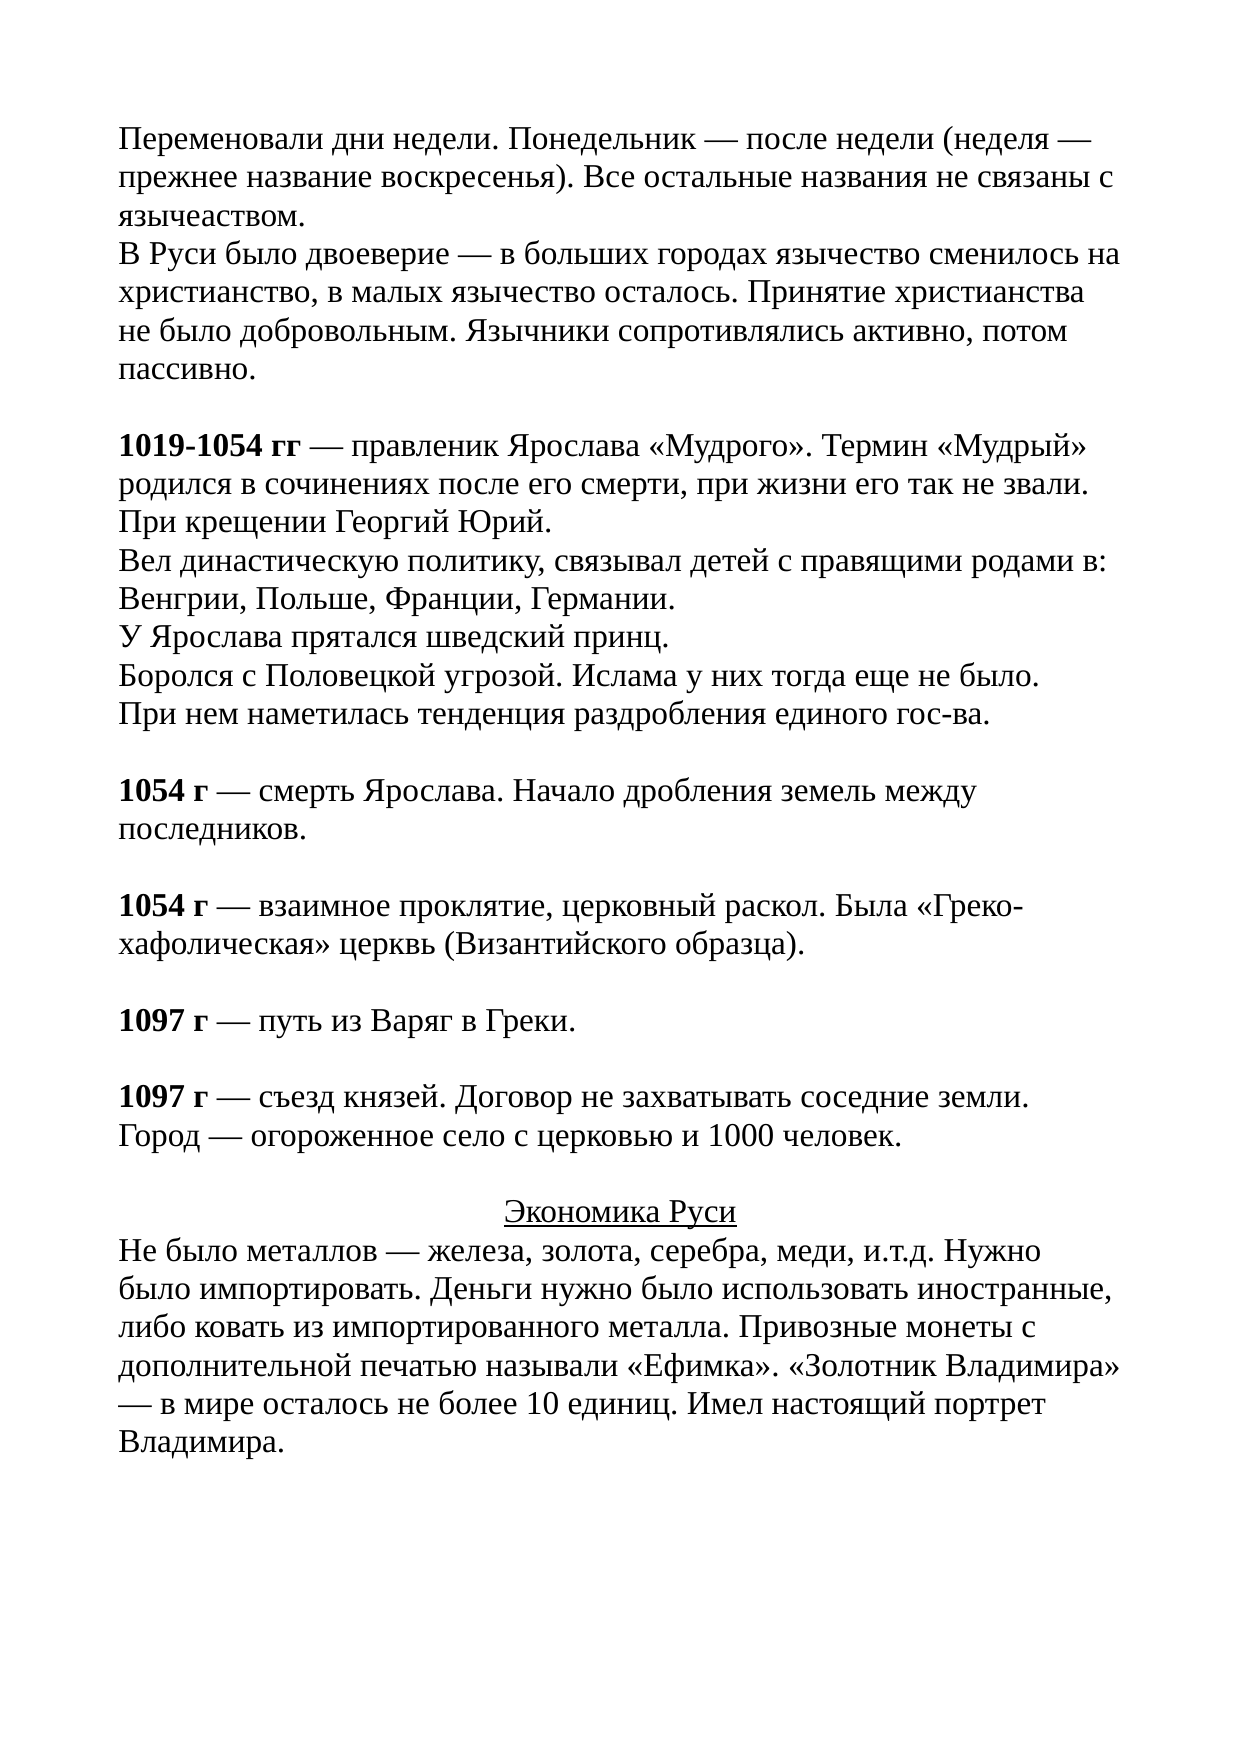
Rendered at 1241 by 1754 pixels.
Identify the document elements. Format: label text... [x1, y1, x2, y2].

text У Ярослава прятался шведский принц. [118, 616, 1122, 655]
text 1097 г — съезд князей. Договор не захватывать соседние земли. [118, 1076, 1122, 1115]
text Вел династическую политику, связывал детей с правящими родами в: Венгрии, Польше, Франции, Германии. [118, 540, 1122, 616]
text 1054 г — взаимное проклятие, церковный раскол. Была «Греко-хафолическая» церквь (Византийского образца). [118, 885, 1122, 961]
text При нем наметилась тенденция раздробления единого гос-ва. [118, 693, 1122, 731]
text 1054 г — смерть Ярослава. Начало дробления земель между последников. [118, 770, 1122, 846]
text 1019-1054 гг — правленик Ярослава «Мудрого». Термин «Мудрый» родился в сочинениях после его смерти, при жизни его так не звали. При крещении Георгий Юрий. [118, 425, 1122, 540]
text Не было металлов — железа, золота, серебра, меди, и.т.д. Нужно было импортировать. Деньги нужно было использовать иностранные, либо ковать из импортированного металла. Привозные монеты с дополнительной печатью называли «Ефимка». «Золотник Владимира» — в мире осталось не более 10 единиц. Имел настоящий портрет Владимира. [118, 1230, 1122, 1460]
text 1097 г — путь из Варяг в Греки. [118, 1000, 1122, 1038]
text Переменовали дни недели. Понедельник — после недели (неделя — прежнее название воскресенья). Все остальные названия не связаны с язычеаством. [118, 118, 1122, 233]
text Город — огороженное село с церковью и 1000 человек. [118, 1115, 1122, 1153]
text В Руси было двоеверие — в больших городах язычество сменилось на христианство, в малых язычество осталось. Принятие христианства не было добровольным. Язычники сопротивлялись активно, потом пассивно. [118, 233, 1122, 386]
text Боролся с Половецкой угрозой. Ислама у них тогда еще не было. [118, 655, 1122, 693]
text Экономика Руси [118, 1191, 1122, 1230]
